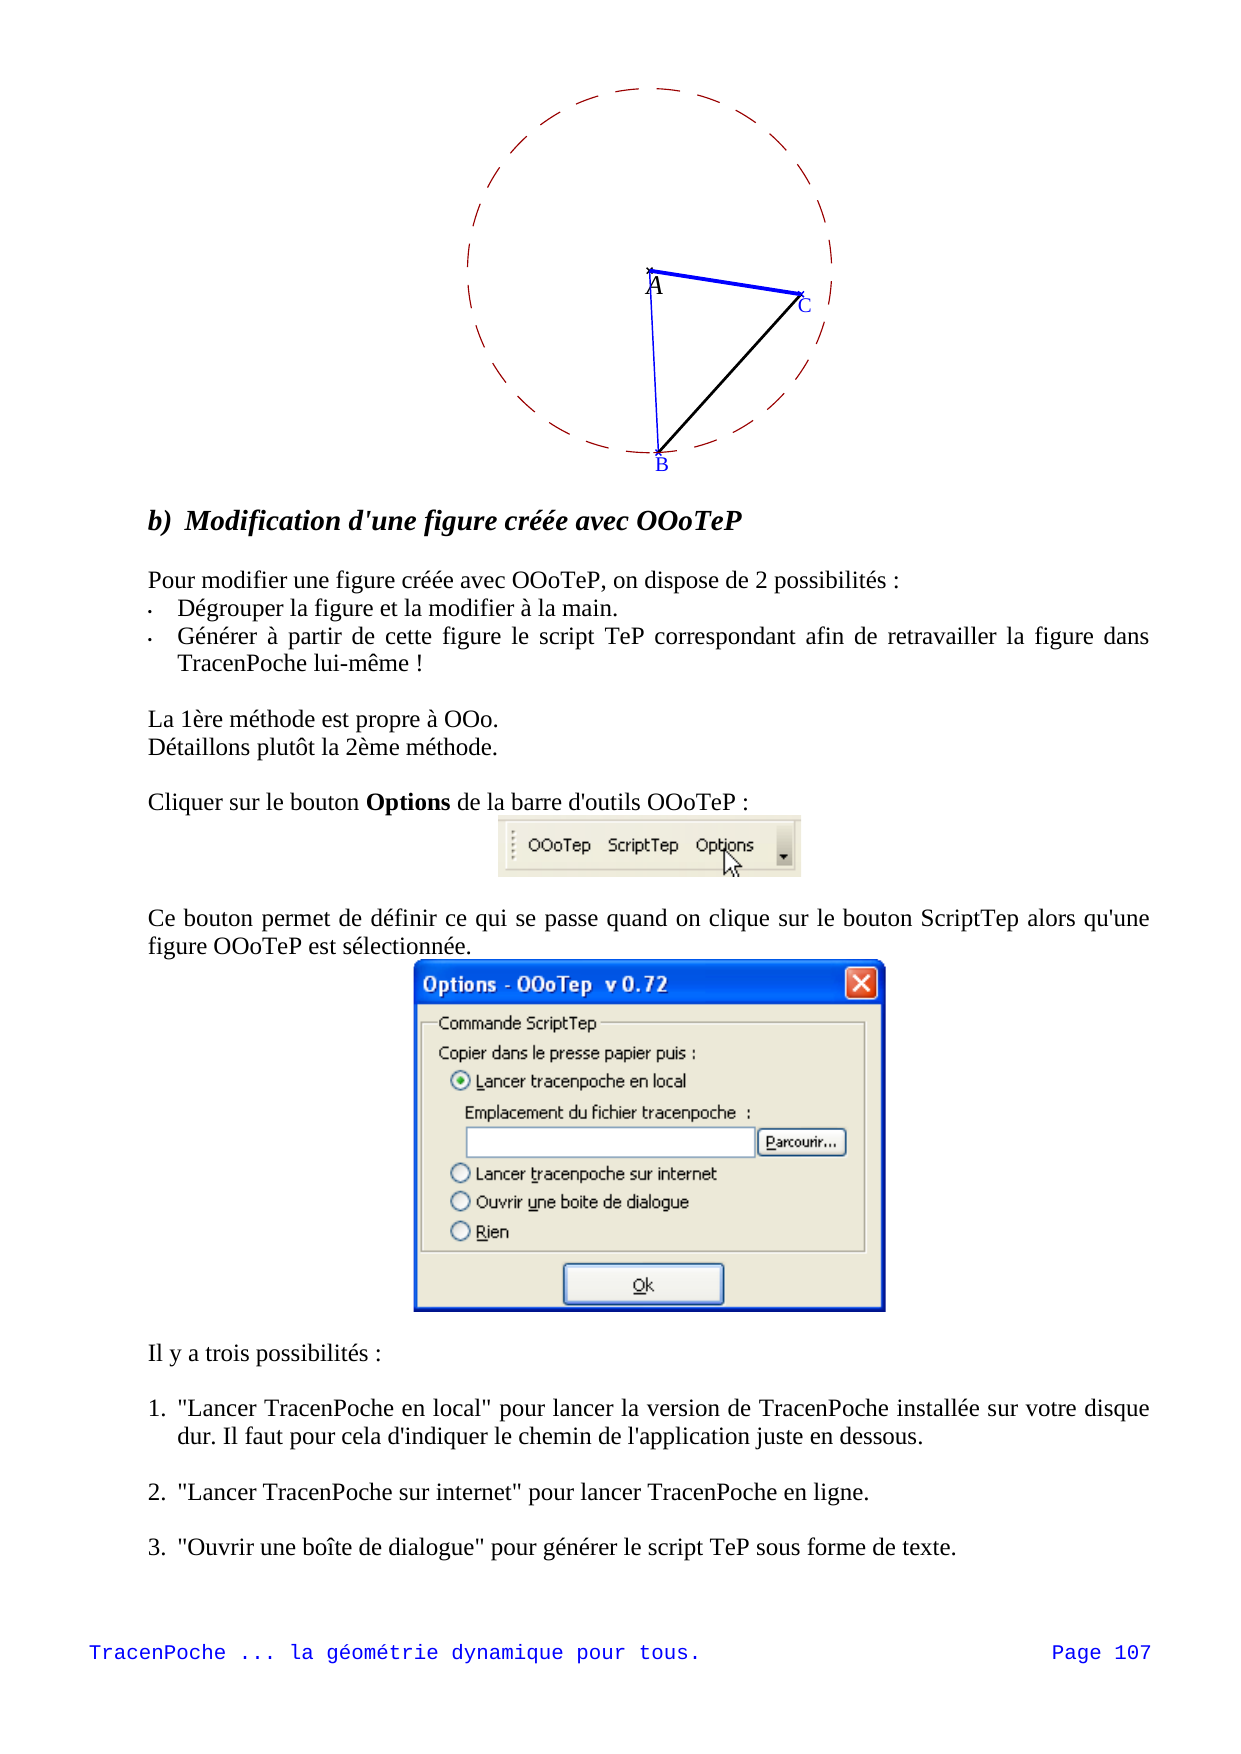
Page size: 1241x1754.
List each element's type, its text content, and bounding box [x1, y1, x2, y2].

text Cliquer sur le bouton Options de la barre d'outils OOoTeP : [148, 788, 1152, 816]
picture [498, 815, 802, 877]
picture [413, 959, 886, 1312]
text Il y a trois possibilités : [148, 1339, 1152, 1367]
list Générer à partir de cette figure le script TeP correspondant afin de retravailler la figure dans TracenPoche lui-même ! [148, 622, 1152, 677]
text Ce bouton permet de définir ce qui se passe quand on clique sur le bouton ScriptTep alors qu'une figure OOoTeP est sélectionnée. [148, 904, 1152, 960]
list "Ouvrir une boîte de dialogue" pour générer le script TeP sous forme de texte. [148, 1533, 1152, 1561]
list "Lancer TracenPoche en local" pour lancer la version de TracenPoche installée sur votre disque dur. Il faut pour cela d'indiquer le chemin de l'application juste en dessous. [148, 1394, 1152, 1450]
subtitle Modification d'une figure créée avec OOoTeP [148, 504, 1152, 536]
text La 1ère méthode est propre à OOo. Détaillons plutôt la 2ème méthode. [148, 705, 1152, 760]
text Pour modifier une figure créée avec OOoTeP, on dispose de 2 possibilités : [148, 566, 1152, 594]
list Dégrouper la figure et la modifier à la main. [148, 594, 1152, 622]
list "Lancer TracenPoche sur internet" pour lancer TracenPoche en ligne. [148, 1478, 1152, 1505]
